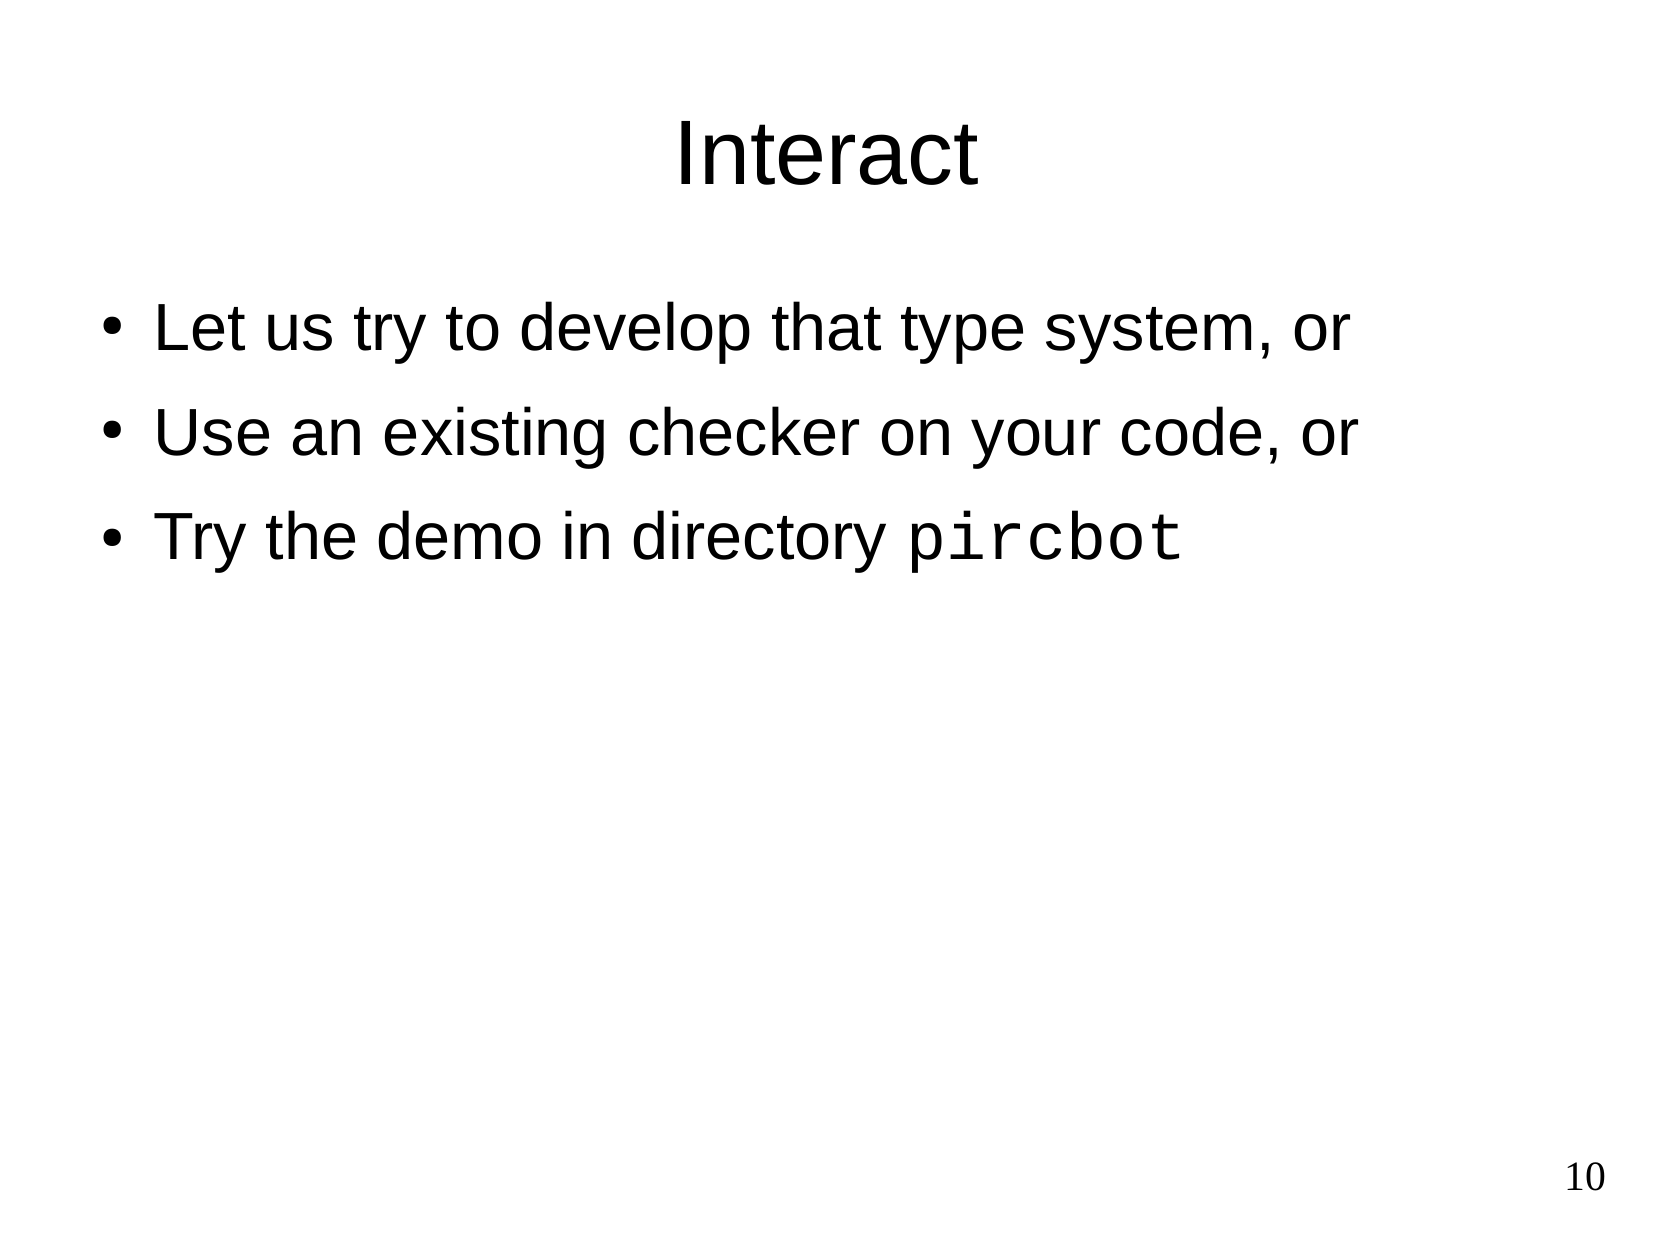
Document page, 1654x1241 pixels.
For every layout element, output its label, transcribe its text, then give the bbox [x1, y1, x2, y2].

list Let us try to develop that type system, or Use an existing checker on your code, or Try the demo in directory pircbot [82, 290, 1571, 1094]
title Interact [82, 56, 1571, 250]
